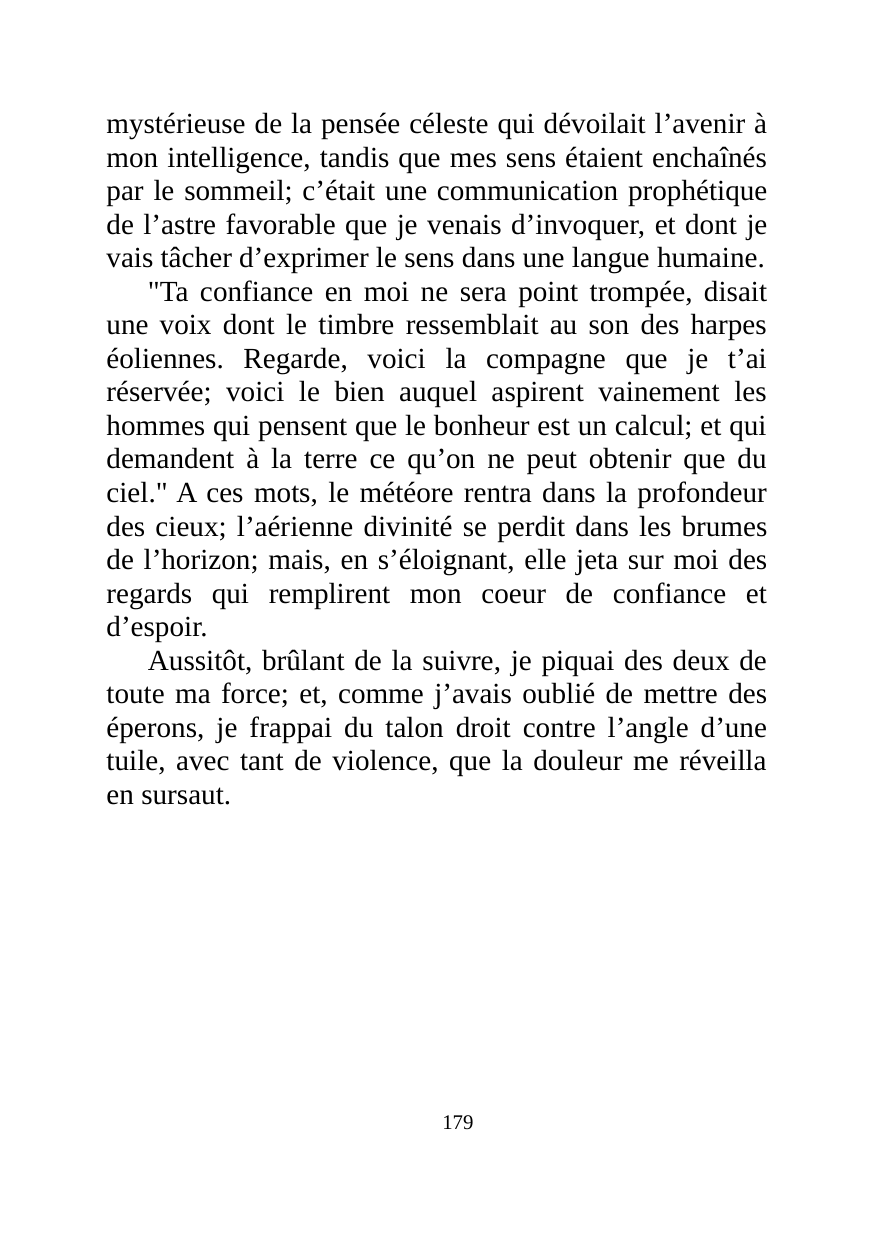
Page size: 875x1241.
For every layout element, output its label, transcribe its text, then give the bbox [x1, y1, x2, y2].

text "Ta confiance en moi ne sera point trompée, disait une voix dont le timbre ressemblait au son des harpes éoliennes. Regarde, voici la compagne que je t’ai réservée; voici le bien auquel aspirent vainement les hommes qui pensent que le bonheur est un calcul; et qui demandent à la terre ce qu’on ne peut obtenir que du ciel." A ces mots, le météore rentra dans la profondeur des cieux; l’aérienne divinité se perdit dans les brumes de l’horizon; mais, en s’éloignant, elle jeta sur moi des regards qui remplirent mon coeur de confiance et d’espoir. [106, 274, 768, 643]
text mystérieuse de la pensée céleste qui dévoilait l’avenir à mon intelligence, tandis que mes sens étaient enchaînés par le sommeil; c’était une communication prophétique de l’astre favorable que je venais d’invoquer, et dont je vais tâcher d’exprimer le sens dans une langue humaine. [106, 106, 768, 274]
text Aussitôt, brûlant de la suivre, je piquai des deux de toute ma force; et, comme j’avais oublié de mettre des éperons, je frappai du talon droit contre l’angle d’une tuile, avec tant de violence, que la douleur me réveilla en sursaut. [106, 643, 768, 811]
